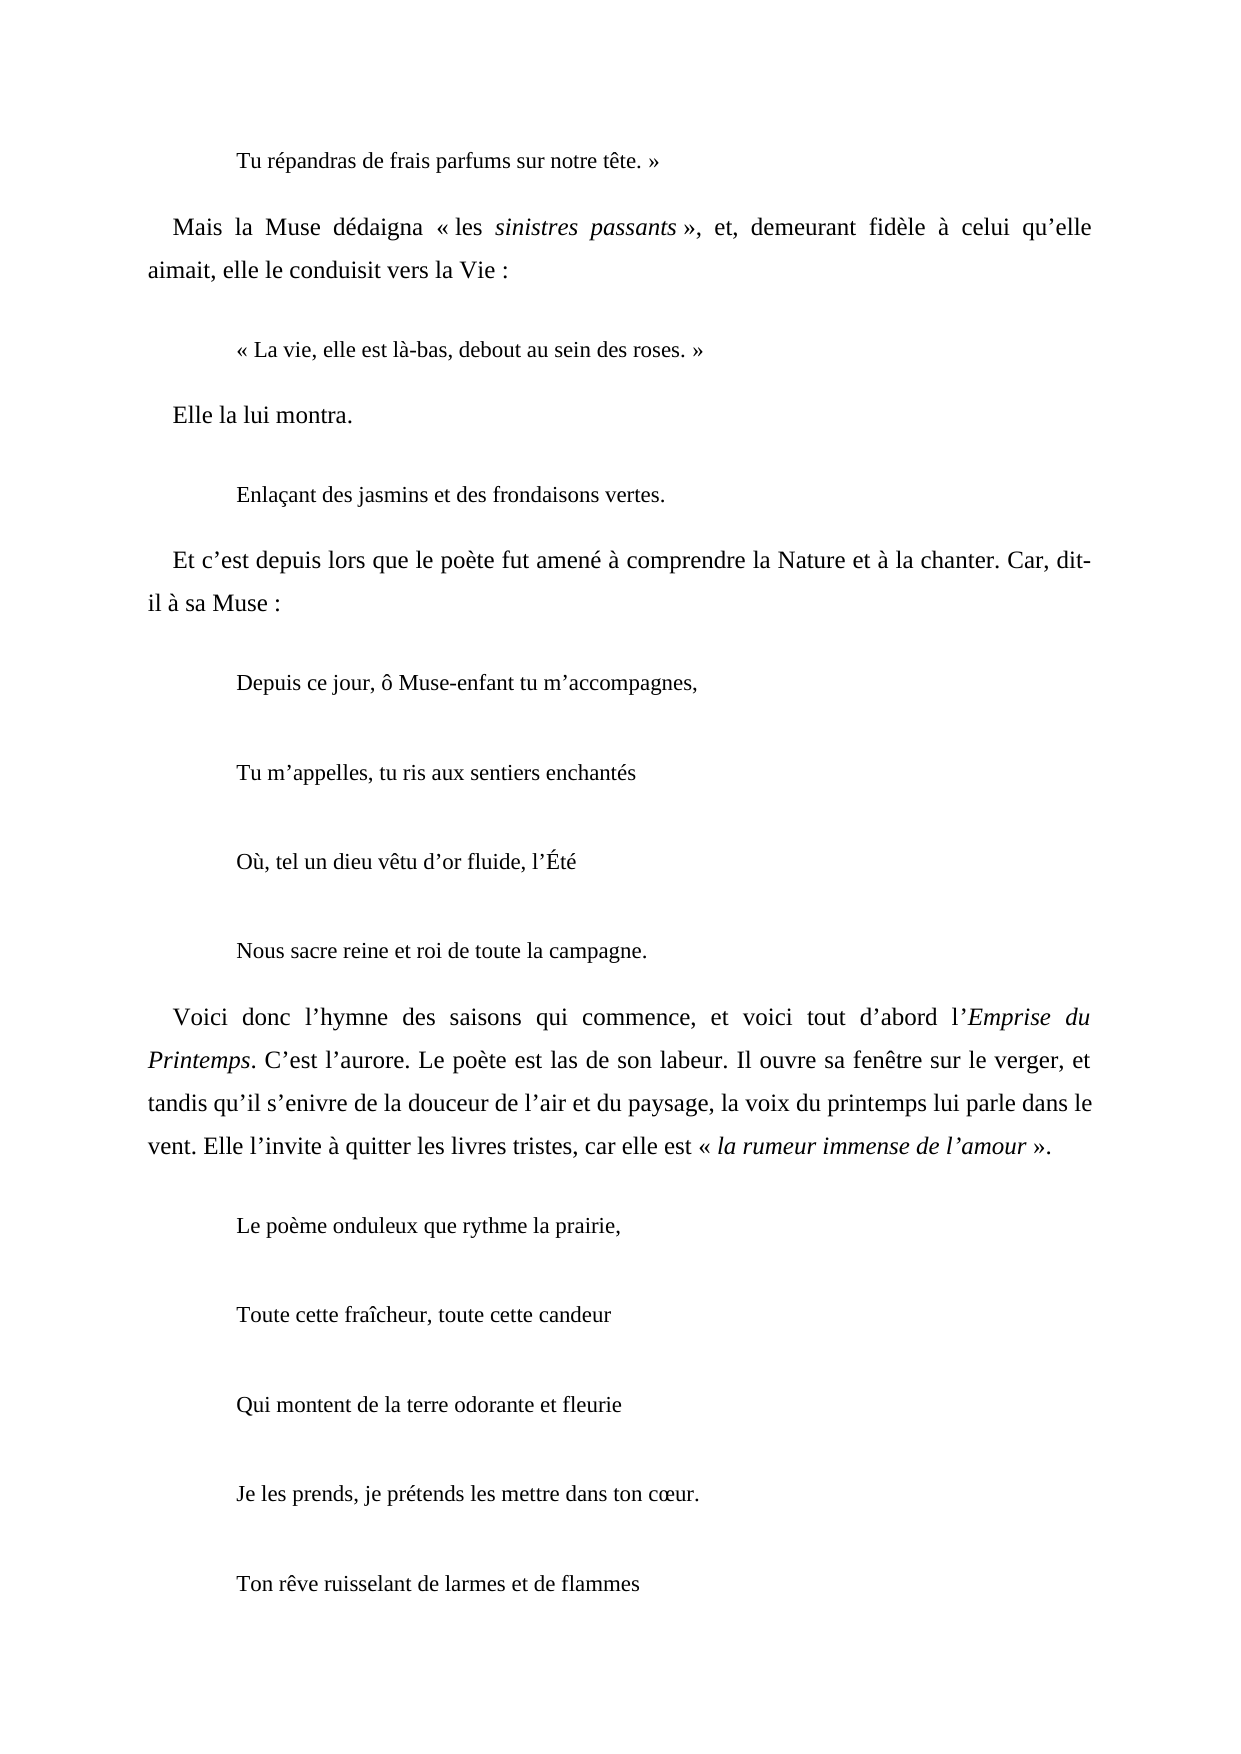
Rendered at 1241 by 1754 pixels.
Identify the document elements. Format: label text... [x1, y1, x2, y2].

text Elle la lui montra. [148, 400, 1093, 429]
text Voici donc l’hymne des saisons qui commence, et voici tout d’abord l’Emprise du Printemps. C’est l’aurore. Le poète est las de son labeur. Il ouvre sa fenêtre sur le verger, et tandis qu’il s’enivre de la douceur de l’air et du paysage, la voix du printemps lui parle dans le vent. Elle l’invite à quitter les livres tristes, car elle est « la rumeur immense de l’amour ». [148, 1002, 1093, 1160]
text Enlaçant des jasmins et des frondaisons vertes. [236, 481, 1093, 507]
text Tu répandras de frais parfums sur notre tête. » [236, 148, 1093, 174]
text Et c’est depuis lors que le poète fut amené à comprendre la Nature et à la chanter. Car, dit-il à sa Muse : [148, 545, 1093, 617]
text Je les prends, je prétends les mettre dans ton cœur. [236, 1481, 1093, 1507]
text Qui montent de la terre odorante et fleurie [236, 1391, 1093, 1417]
text « La vie, elle est là-bas, debout au sein des roses. » [236, 336, 1093, 362]
text Ton rêve ruisselant de larmes et de flammes [236, 1570, 1093, 1596]
text Depuis ce jour, ô Muse-enfant tu m’accompagnes, [236, 669, 1093, 696]
text Toute cette fraîcheur, toute cette candeur [236, 1302, 1093, 1328]
text Mais la Muse dédaigna « les sinistres passants », et, demeurant fidèle à celui qu’elle aimait, elle le conduisit vers la Vie : [148, 212, 1093, 284]
text Où, tel un dieu vêtu d’or fluide, l’Été [236, 848, 1093, 874]
text Le poème onduleux que rythme la prairie, [236, 1212, 1093, 1238]
text Tu m’appelles, tu ris aux sentiers enchantés [236, 759, 1093, 785]
text Nous sacre reine et roi de toute la campagne. [236, 938, 1093, 964]
